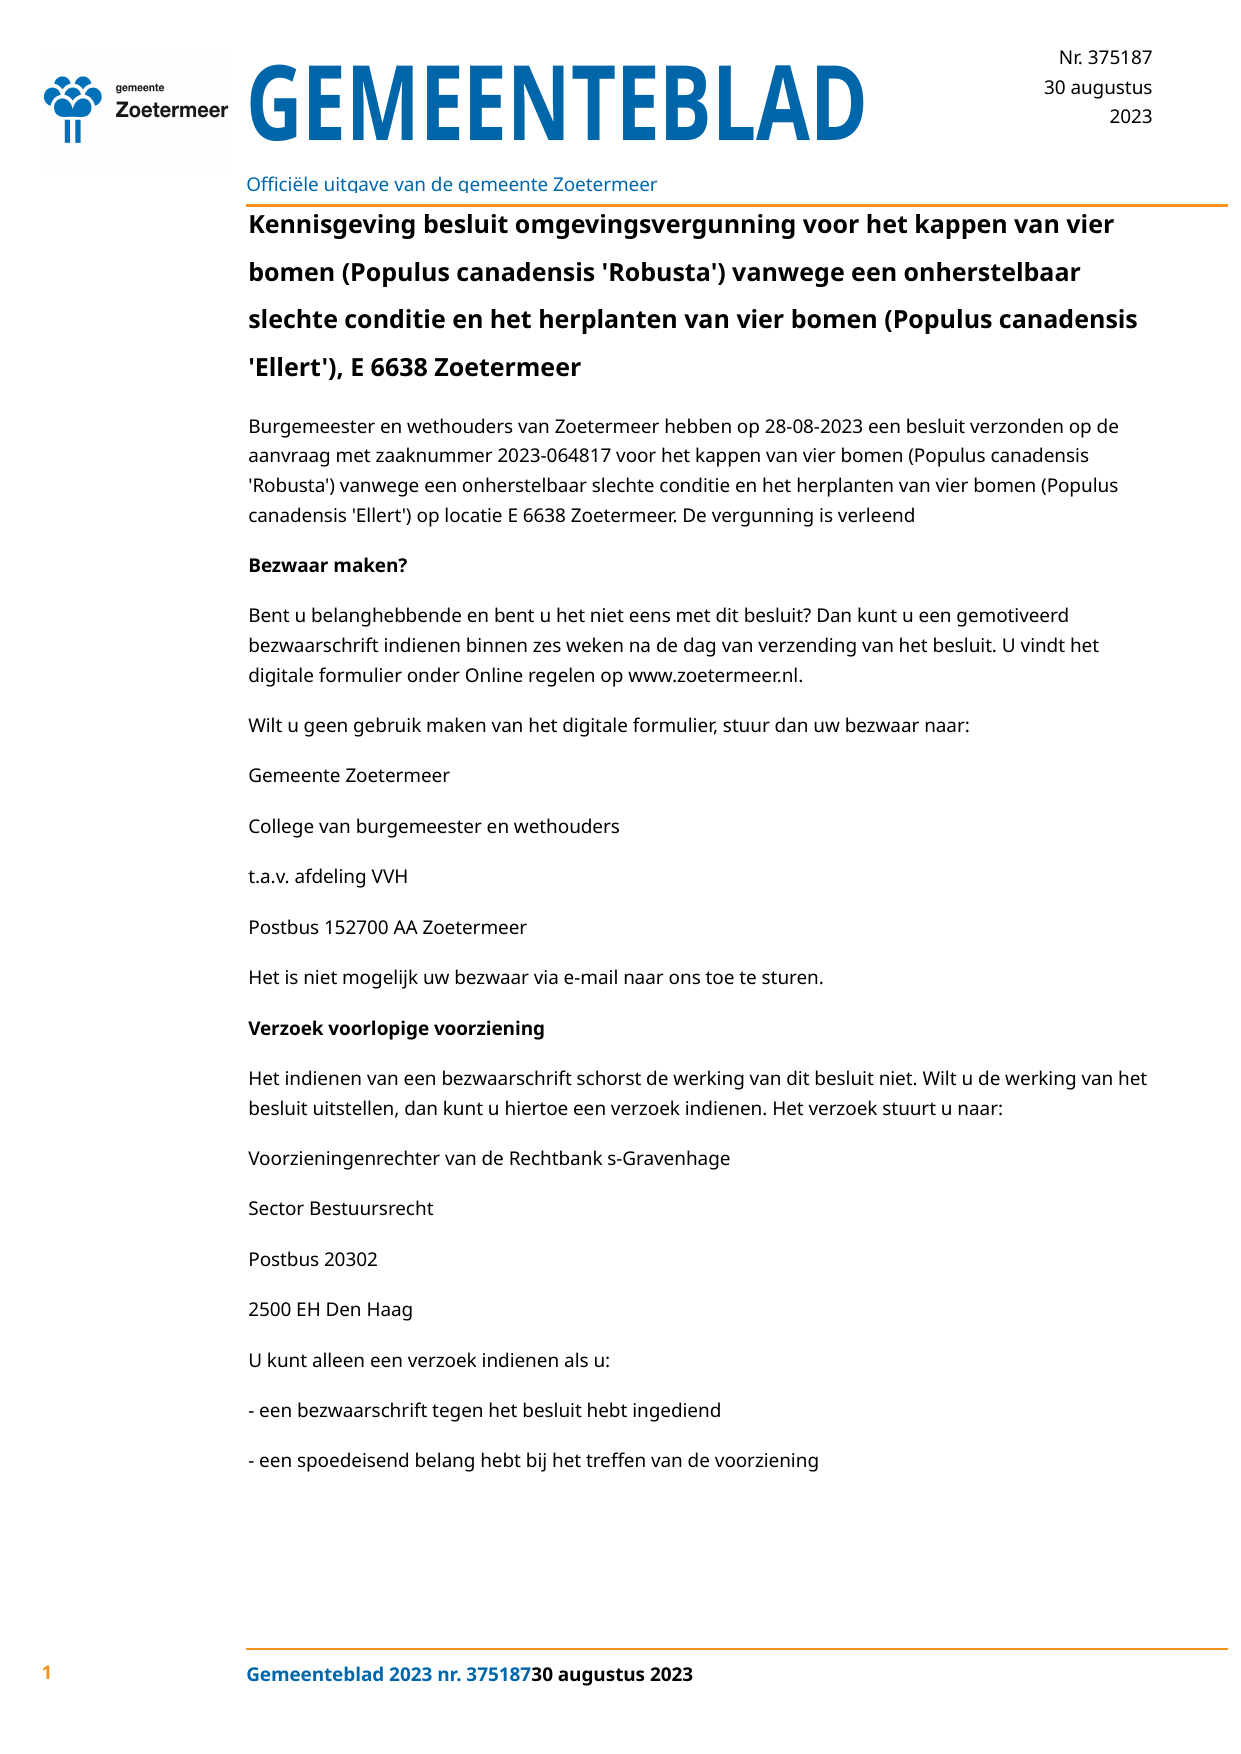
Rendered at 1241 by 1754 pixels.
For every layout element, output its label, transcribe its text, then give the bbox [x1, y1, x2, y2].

text Postbus 152700 AA Zoetermeer [248, 914, 1152, 940]
text Burgemeester en wethouders van Zoetermeer hebben op 28-08-2023 een besluit verzonden op de aanvraag met zaaknummer 2023-064817 voor het kappen van vier bomen (Populus canadensis 'Robusta') vanwege een onherstelbaar slechte conditie en het herplanten van vier bomen (Populus canadensis 'Ellert') op locatie E 6638 Zoetermeer. De vergunning is verleend [248, 413, 1152, 528]
text Sector Bestuursrecht [248, 1196, 1152, 1221]
text Het is niet mogelijk uw bezwaar via e-mail naar ons toe te sturen. [248, 964, 1152, 990]
text Bent u belanghebbende en bent u het niet eens met dit besluit? Dan kunt u een gemotiveerd bezwaarschrift indienen binnen zes weken na de dag van verzending van het besluit. U vindt het digitale formulier onder Online regelen op www.zoetermeer.nl. [248, 603, 1152, 688]
text Voorzieningenrechter van de Rechtbank s-Gravenhage [248, 1145, 1152, 1171]
text Postbus 20302 [248, 1246, 1152, 1272]
text Gemeente Zoetermeer [248, 763, 1152, 788]
text Bezwaar maken? [248, 552, 1152, 578]
text Verzoek voorlopige voorziening [248, 1015, 1152, 1041]
text U kunt alleen een verzoek indienen als u: [248, 1347, 1152, 1373]
text 2500 EH Den Haag [248, 1296, 1152, 1322]
text College van burgemeester en wethouders [248, 813, 1152, 839]
text t.a.v. afdeling VVH [248, 863, 1152, 889]
text Het indienen van een bezwaarschrift schorst de werking van dit besluit niet. Wilt u de werking van het besluit uitstellen, dan kunt u hiertoe een verzoek indienen. Het verzoek stuurt u naar: [248, 1065, 1152, 1121]
text - een spoedeisend belang hebt bij het treffen van de voorziening [248, 1448, 1152, 1473]
text Wilt u geen gebruik maken van het digitale formulier, stuur dan uw bezwaar naar: [248, 712, 1152, 738]
text - een bezwaarschrift tegen het besluit hebt ingediend [248, 1397, 1152, 1423]
text Kennisgeving besluit omgevingsvergunning voor het kappen van vier bomen (Populus canadensis 'Robusta') vanwege een onherstelbaar slechte conditie en het herplanten van vier bomen (Populus canadensis 'Ellert'), E 6638 Zoetermeer [248, 207, 1152, 384]
picture [41, 47, 231, 172]
